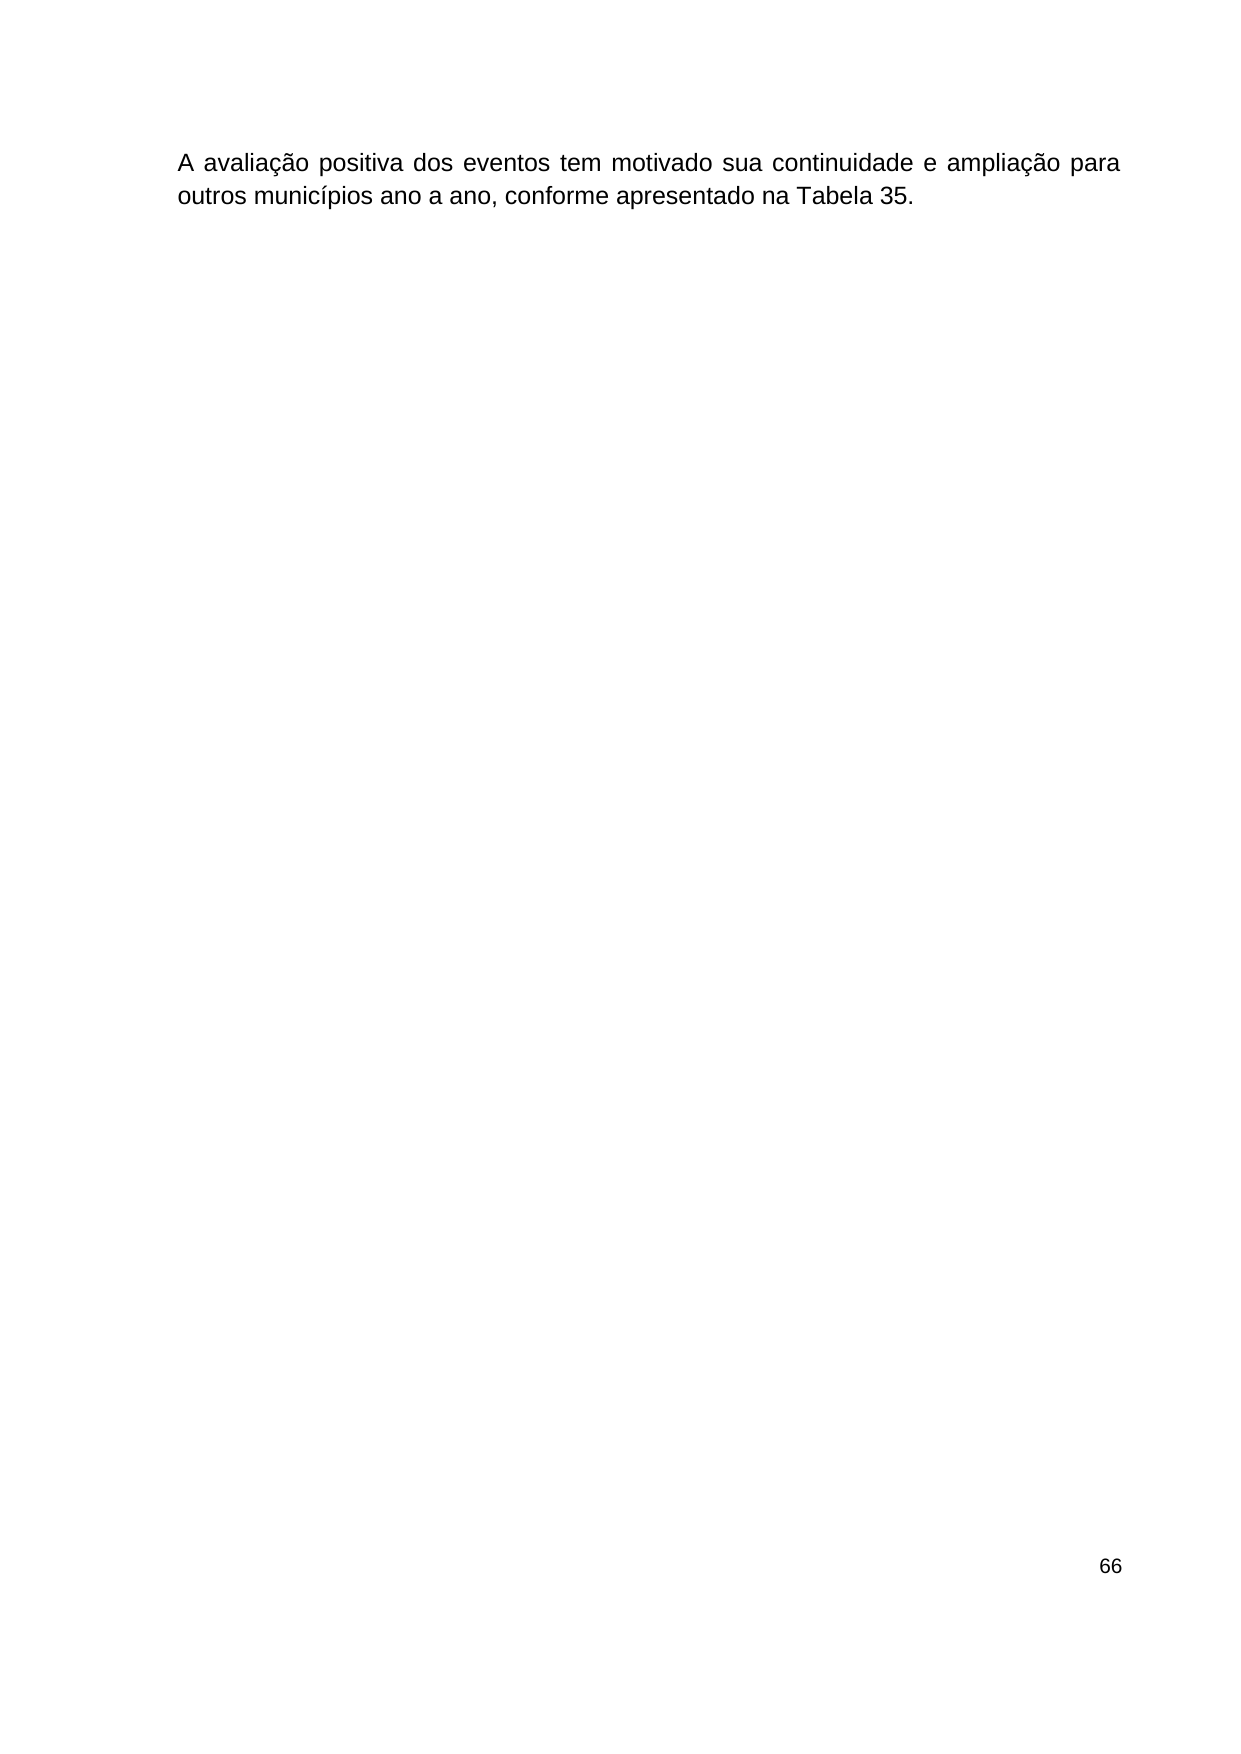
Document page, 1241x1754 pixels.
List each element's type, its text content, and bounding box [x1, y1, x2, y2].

text A avaliação positiva dos eventos tem motivado sua continuidade e ampliação para outros municípios ano a ano, conforme apresentado na Tabela 35. [177, 148, 1122, 209]
